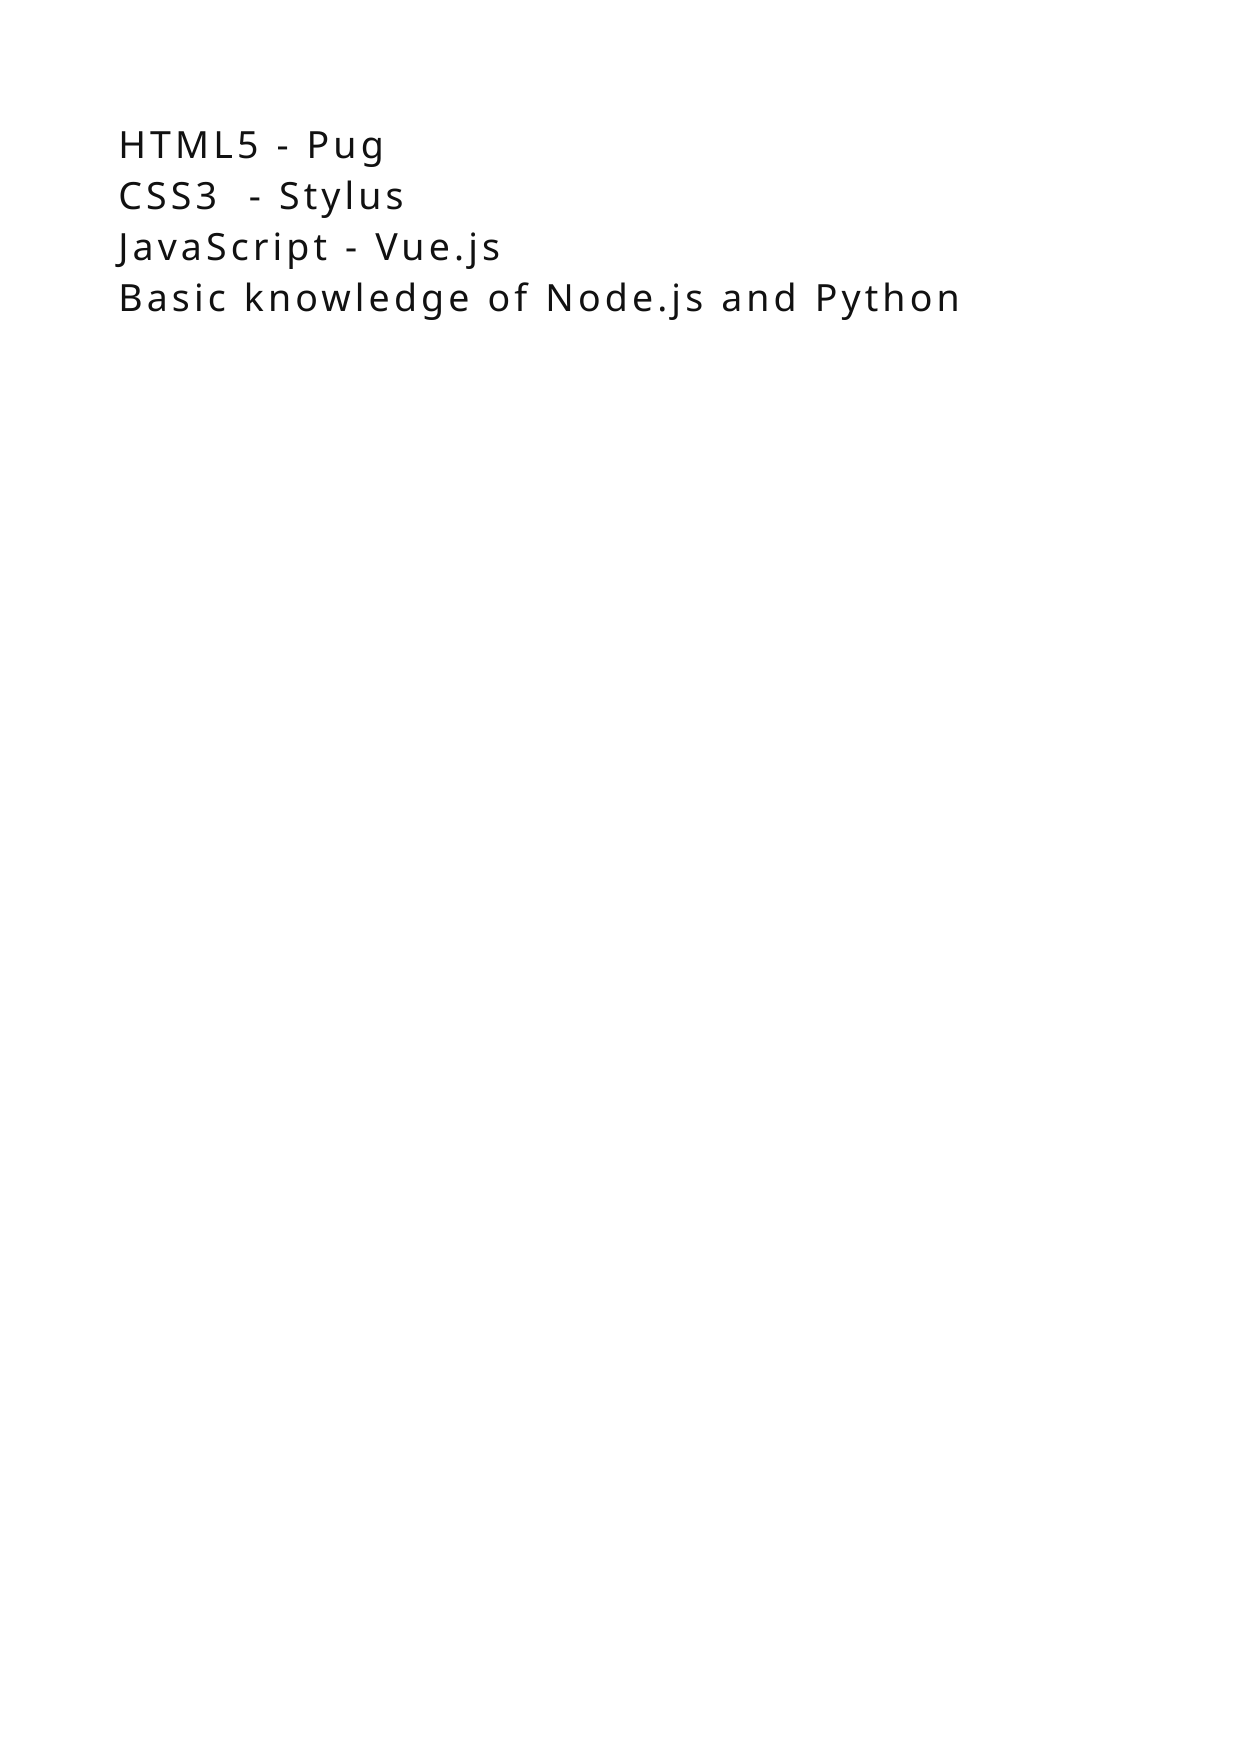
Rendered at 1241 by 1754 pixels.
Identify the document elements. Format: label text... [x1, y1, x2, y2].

text JavaScript - Vue.js [118, 220, 1122, 271]
text CSS3 - Stylus [118, 169, 1122, 220]
text Basic knowledge of Node.js and Python [118, 271, 1122, 322]
text HTML5 - Pug [118, 118, 1122, 169]
